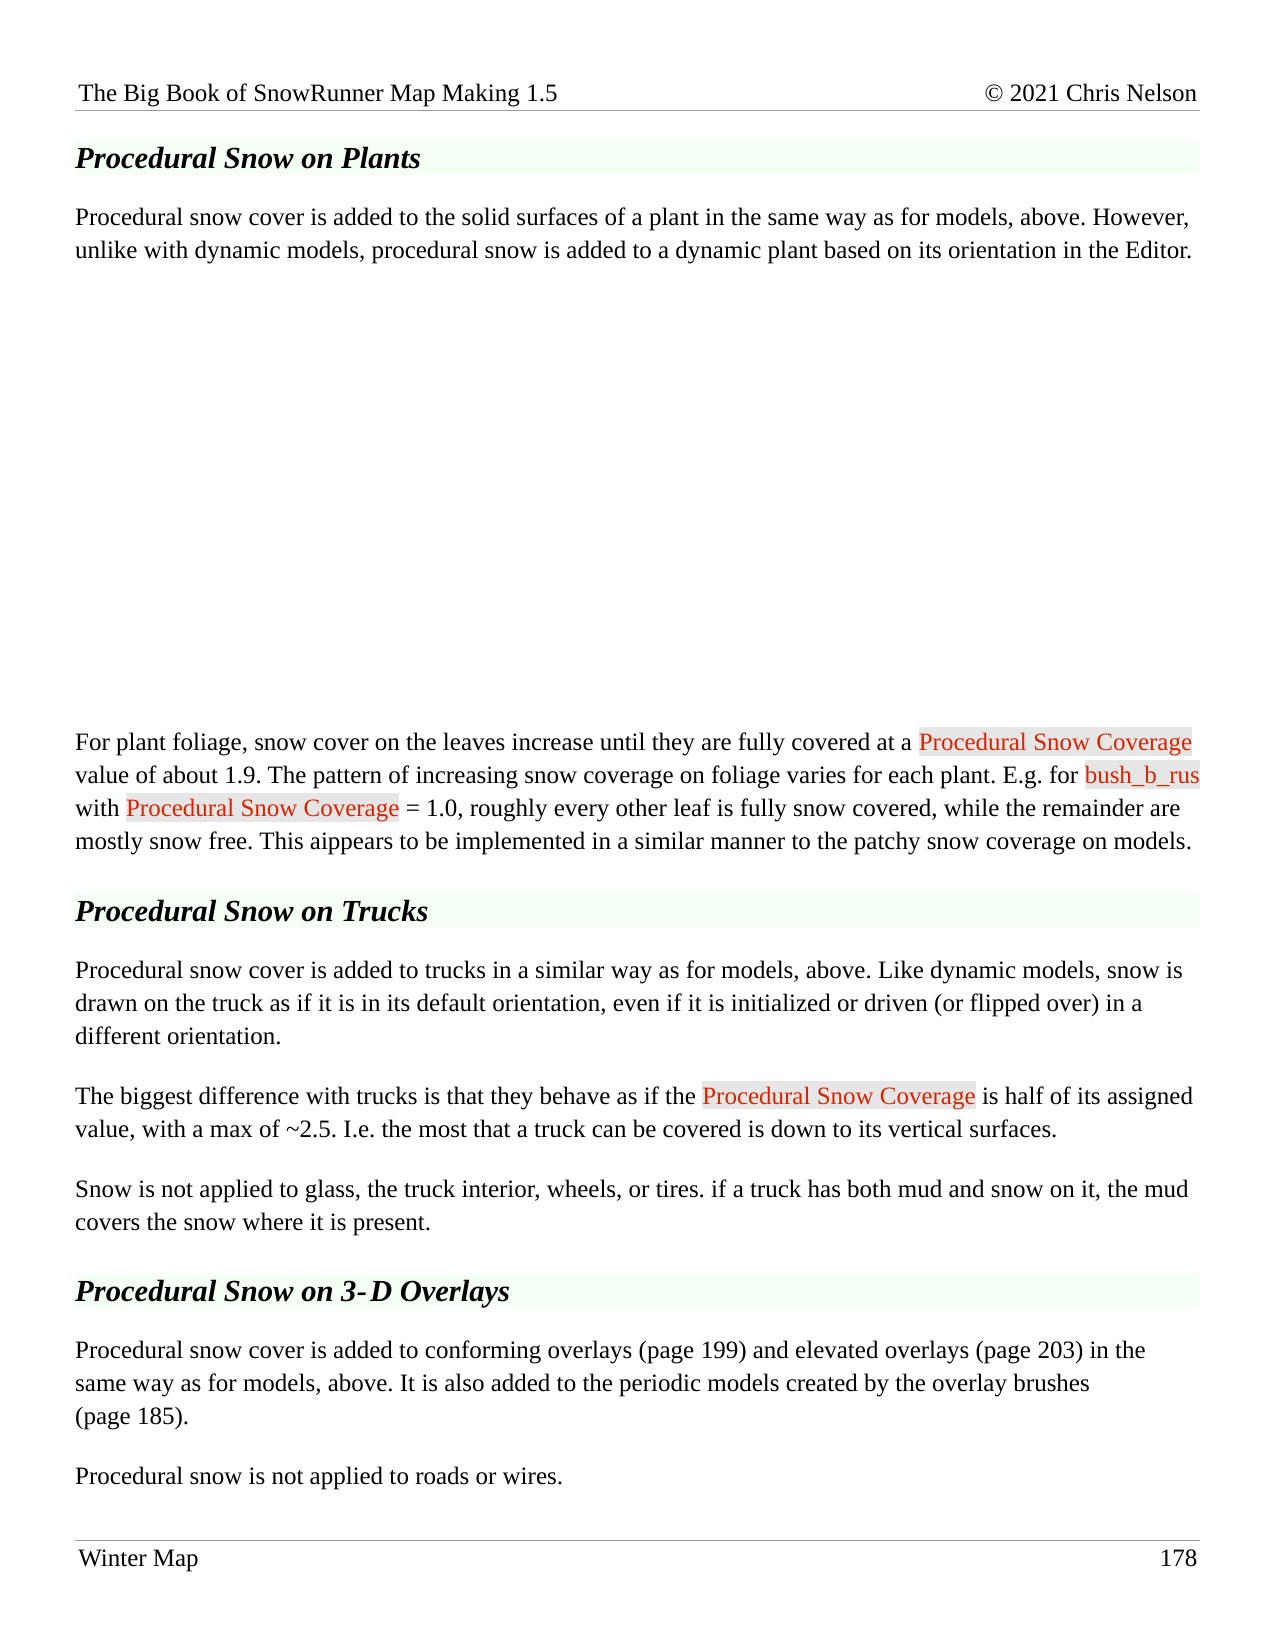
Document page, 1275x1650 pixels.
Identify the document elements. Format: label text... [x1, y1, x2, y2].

text Procedural snow cover is added to conforming overlays (page 199) and elevated overlays (page 203) in the same way as for models, above. It is also added to the periodic models created by the overlay brushes (page 185). [75, 1335, 1200, 1430]
text Procedural snow cover is added to trucks in a similar way as for models, above. Like dynamic models, snow is drawn on the truck as if it is in its default orientation, even if it is initialized or driven (or flipped over) in a different orientation. [75, 955, 1200, 1049]
subtitle Procedural Snow on Plants [75, 140, 1200, 175]
text Snow is not applied to glass, the truck interior, wheels, or tires. if a truck has both mud and snow on it, the mud covers the snow where it is present. [75, 1174, 1200, 1236]
text For plant foliage, snow cover on the leaves increase until they are fully covered at a Procedural Snow Coverage value of about 1.9. The pattern of increasing snow coverage on foliage varies for each plant. E.g. for bush_b_rus with Procedural Snow Coverage = 1.0, roughly every other leaf is fully snow covered, while the remainder are mostly snow free. This aippears to be implemented in a similar manner to the patchy snow coverage on models. [75, 727, 1200, 855]
text Procedural snow cover is added to the solid surfaces of a plant in the same way as for models, above. However, unlike with dynamic models, procedural snow is added to a dynamic plant based on its orientation in the Editor. [75, 202, 1200, 264]
text The biggest difference with trucks is that they behave as if the Procedural Snow Coverage is half of its assigned value, with a max of ~2.5. I.e. the most that a truck can be covered is down to its vertical surfaces. [75, 1081, 1200, 1142]
text Procedural snow is not applied to roads or wires. [75, 1461, 1200, 1490]
subtitle Procedural Snow on 3‑D Overlays [75, 1273, 1200, 1308]
subtitle Procedural Snow on Trucks [75, 892, 1200, 928]
